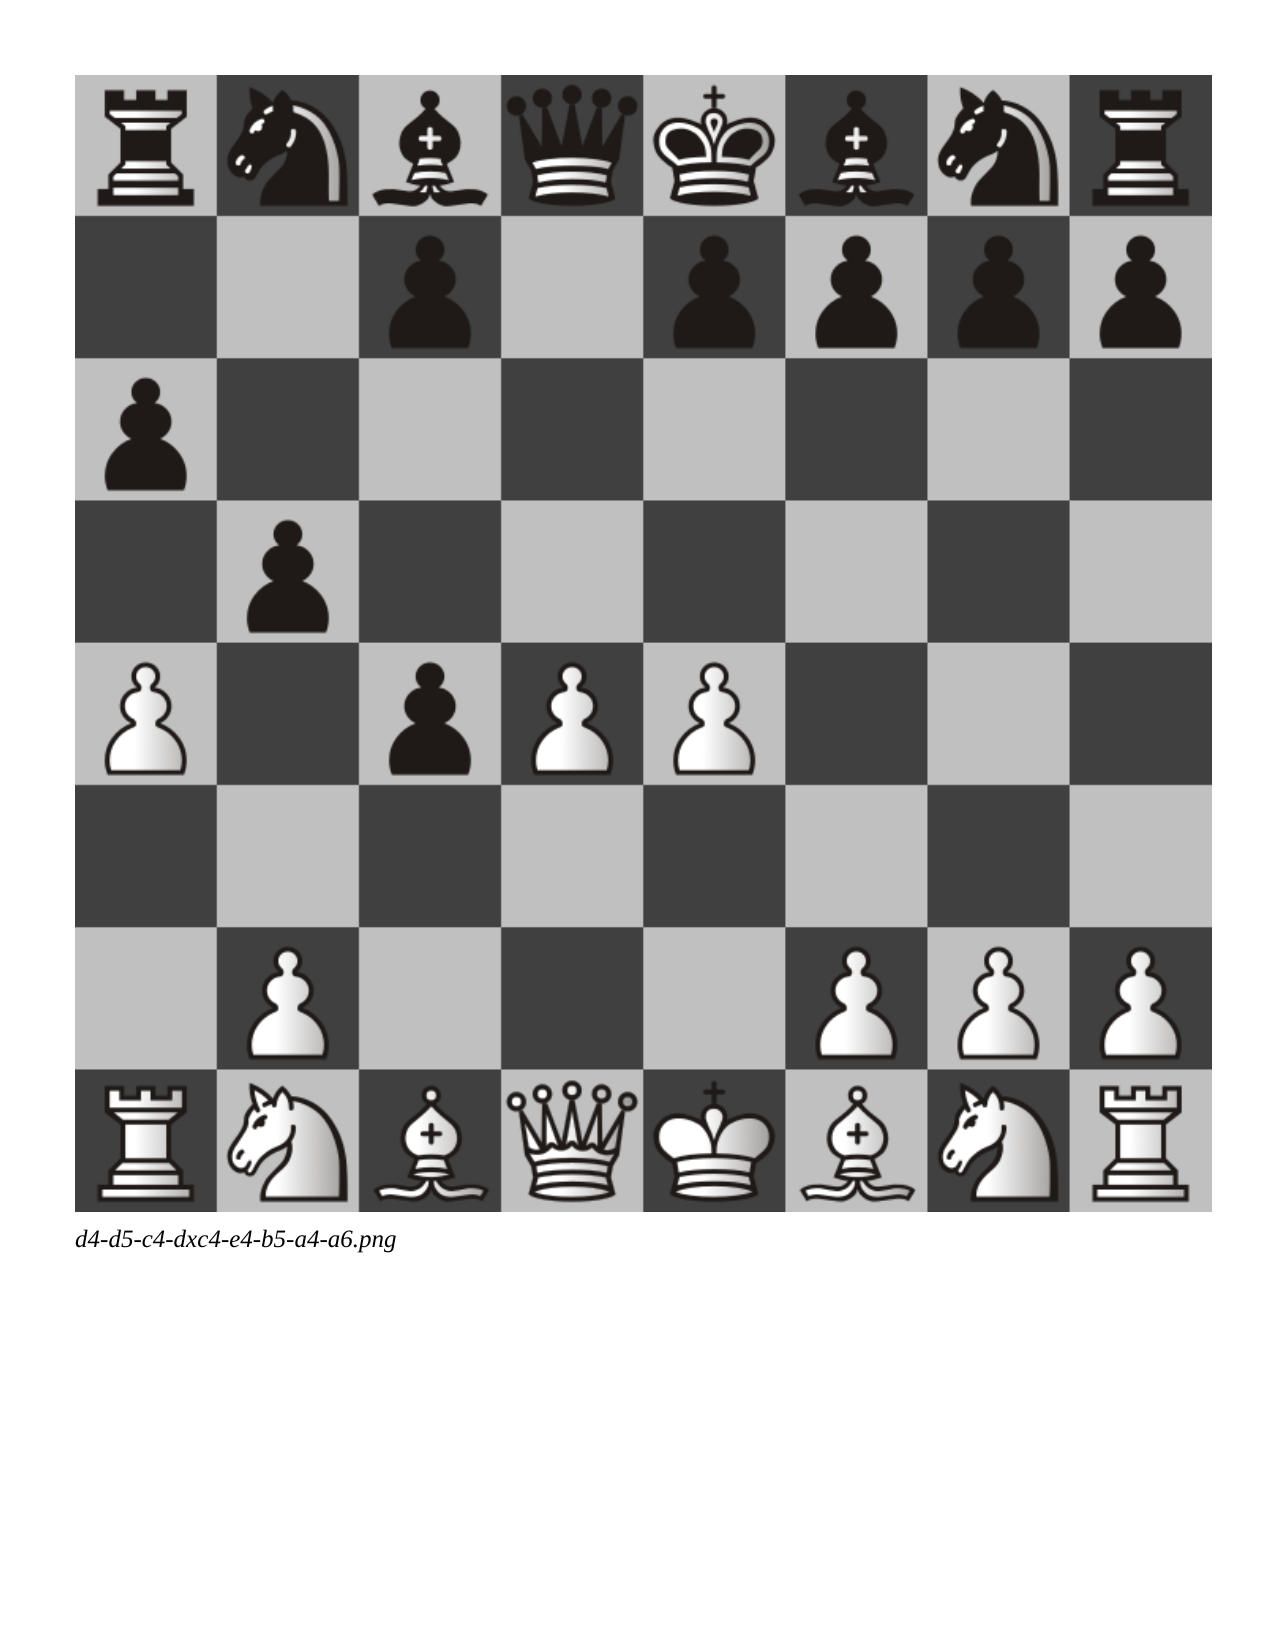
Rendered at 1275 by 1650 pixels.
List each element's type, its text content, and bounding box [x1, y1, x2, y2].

picture [75, 75, 1212, 1212]
text d4-d5-c4-dxc4-e4-b5-a4-a6.png [75, 1224, 1200, 1253]
